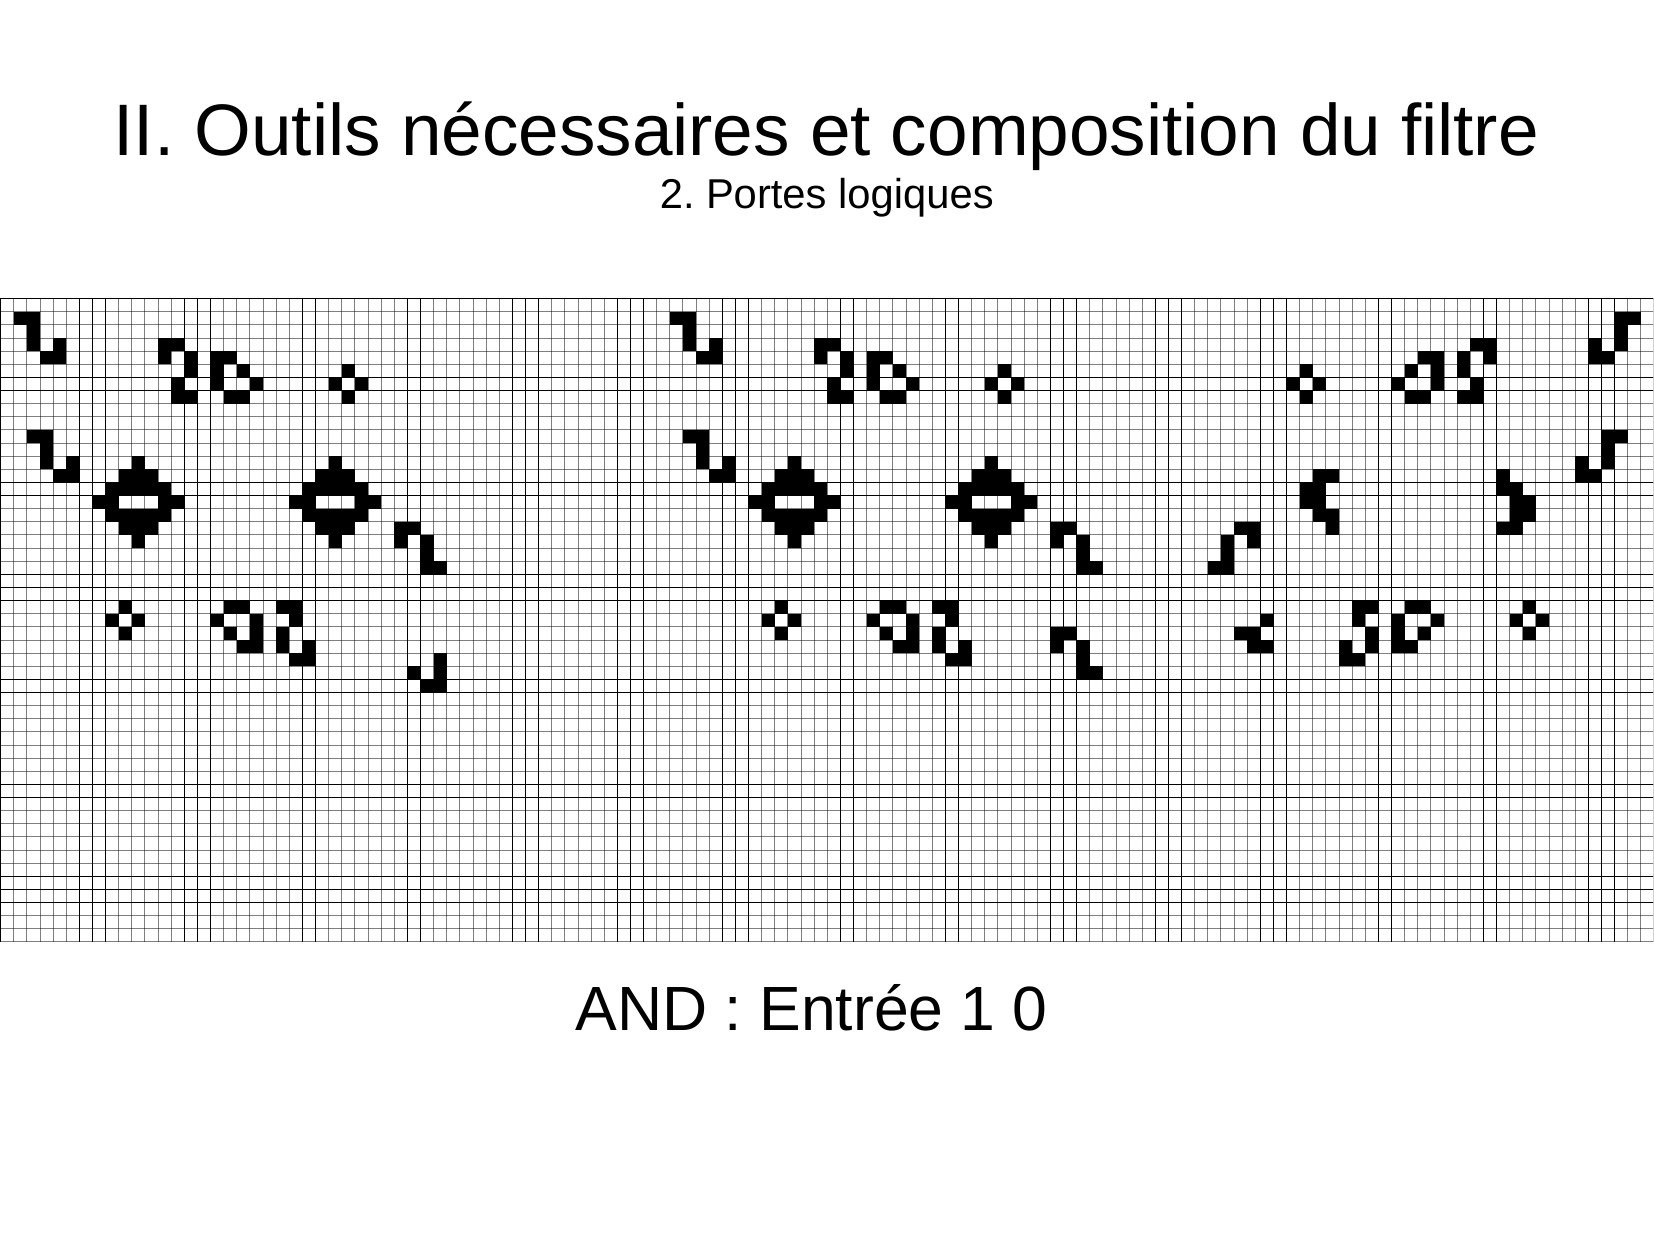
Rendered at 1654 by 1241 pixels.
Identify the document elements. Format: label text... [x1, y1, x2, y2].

title II. Outils nécessaires et composition du filtre 2. Portes logiques [82, 49, 1571, 257]
text_box AND : Entrée 1 0 [561, 966, 1064, 1052]
picture [0, 298, 1654, 942]
